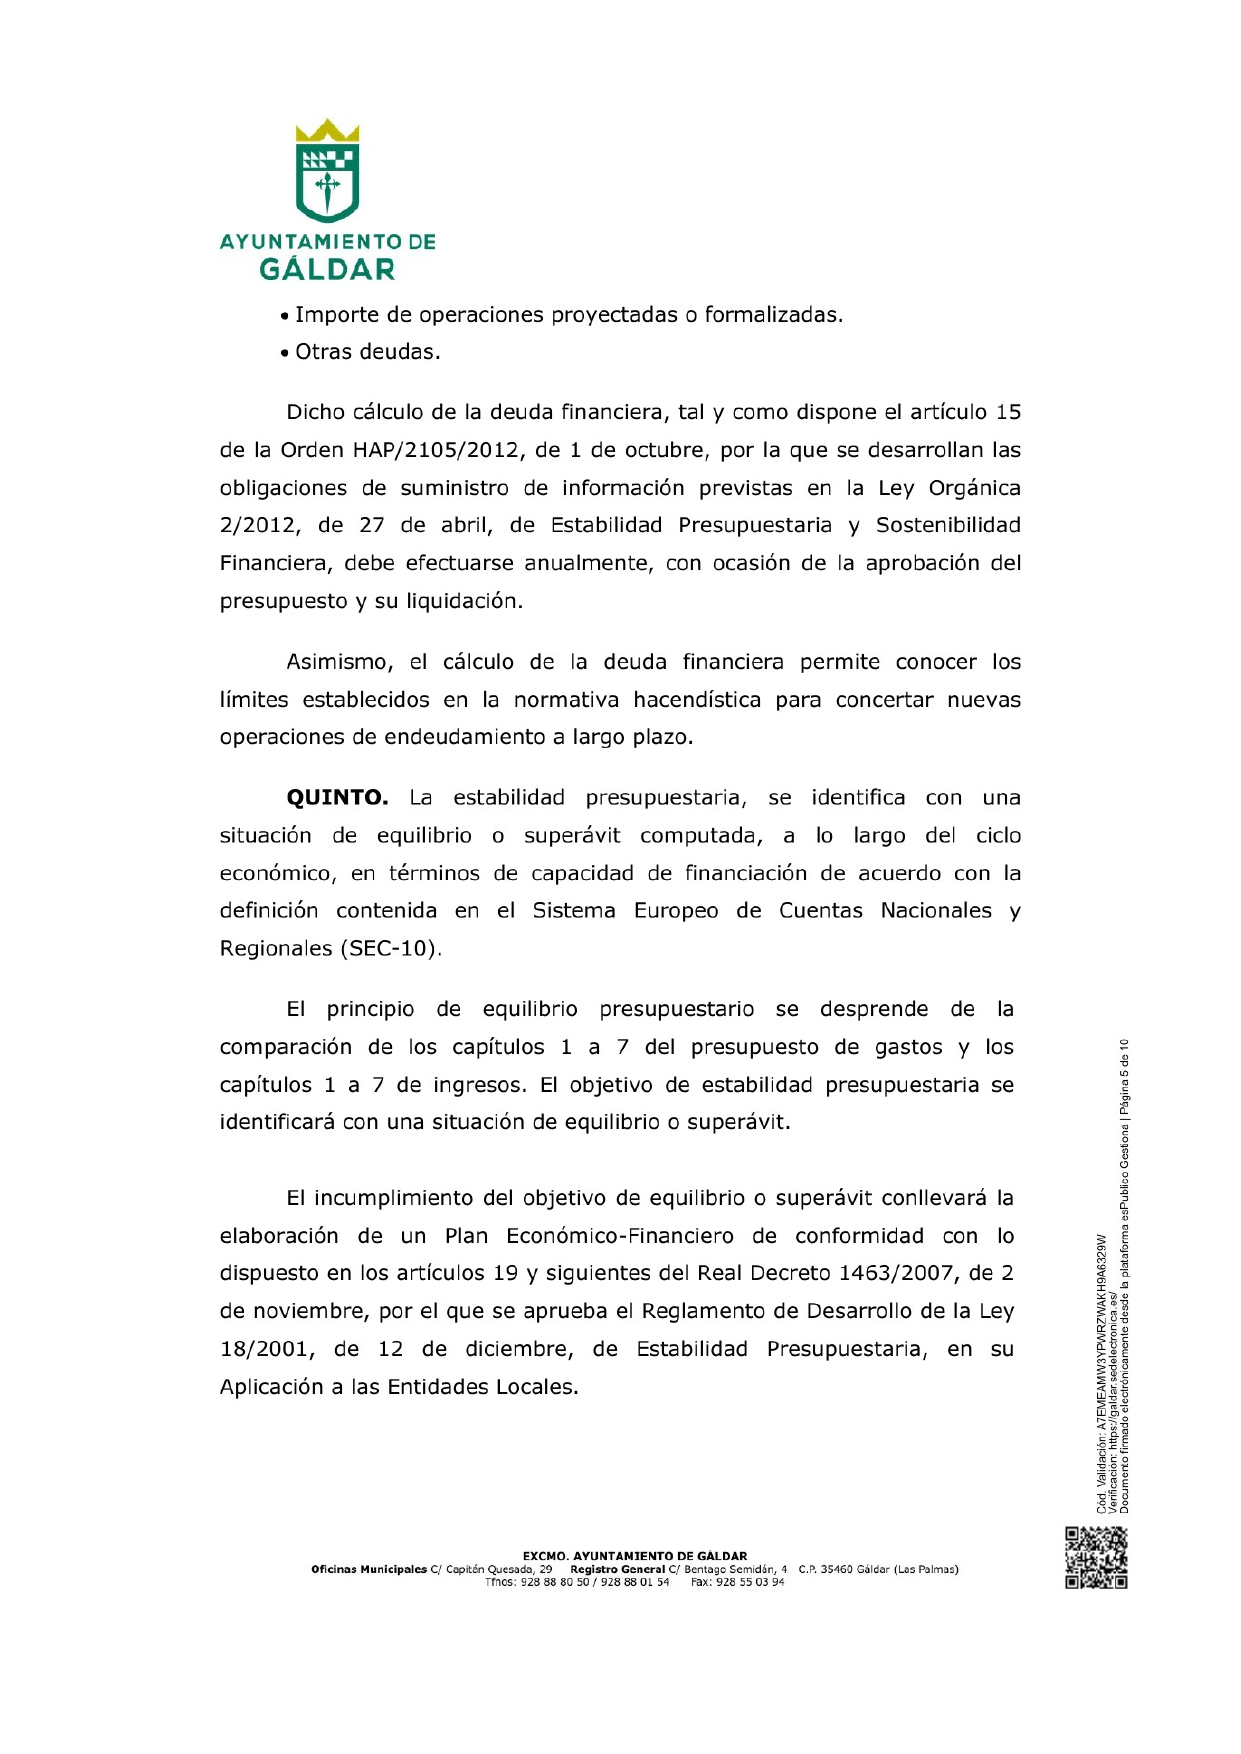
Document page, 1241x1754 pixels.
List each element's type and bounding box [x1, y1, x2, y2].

picture [59, 59, 1182, 1645]
